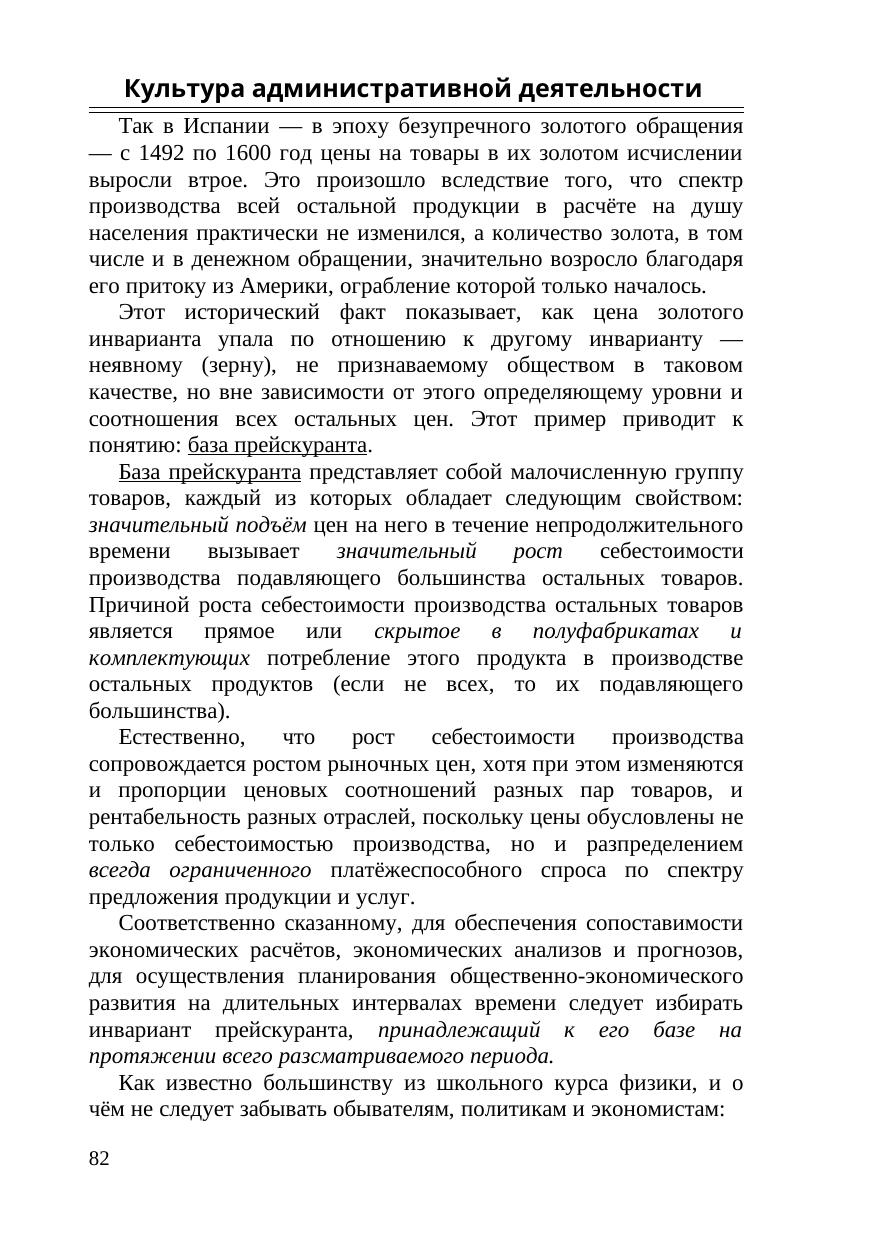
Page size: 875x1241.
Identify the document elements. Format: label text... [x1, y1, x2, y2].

text Естественно, что рост себестоимости производства сопровождается ростом рыночных цен, хотя при этом изменяются и пропорции ценовых соотношений разных пар товаров, и рентабельность разных отраслей, поскольку цены обусловлены не только себестоимостью производства, но и разпределением всегда ограниченного платёжеспособного спроса по спектру предложения продукции и услуг. [89, 723, 744, 909]
text База прейскуранта представляет собой малочисленную группу товаров, каждый из которых обладает следующим свойством: значительный подъём цен на него в течение непродолжительного времени вызывает значительный рост себестоимости производства подавляющего большинства остальных товаров. Причиной роста себестоимости производства остальных товаров является прямое или скрытое в полуфабрикатах и комплектующих потребление этого продукта в производстве остальных продуктов (если не всех, то их подавляющего большинства). [89, 458, 744, 723]
text Так в Испании — в эпоху безупречного золотого обращения — с 1492 по 1600 год цены на товары в их золотом исчислении выросли втрое. Это произошло вследствие того, что спектр производства всей остальной продукции в расчёте на душу населения практически не изменился, а количество золота, в том числе и в денежном обращении, значительно возросло благодаря его притоку из Америки, ограбление которой только началось. [89, 113, 744, 298]
text Этот исторический факт показывает, как цена золотого инварианта упала по отношению к другому инварианту — неявному (зерну), не признаваемому обществом в таковом качестве, но вне зависимости от этого определяющему уровни и соотношения всех остальных цен. Этот пример приводит к понятию: база прейскуранта. [89, 298, 744, 458]
text Соответственно сказанному, для обеспечения сопоставимости экономических расчётов, экономических анализов и прогнозов, для осуществления планирования общественно-экономического развития на длительных интервалах времени следует избирать инвариант прейскуранта, принадлежащий к его базе на протяжении всего разсматриваемого периода. [89, 909, 744, 1068]
text Как известно большинству из школьного курса физики, и о чём не следует забывать обывателям, политикам и экономистам: [89, 1068, 744, 1122]
